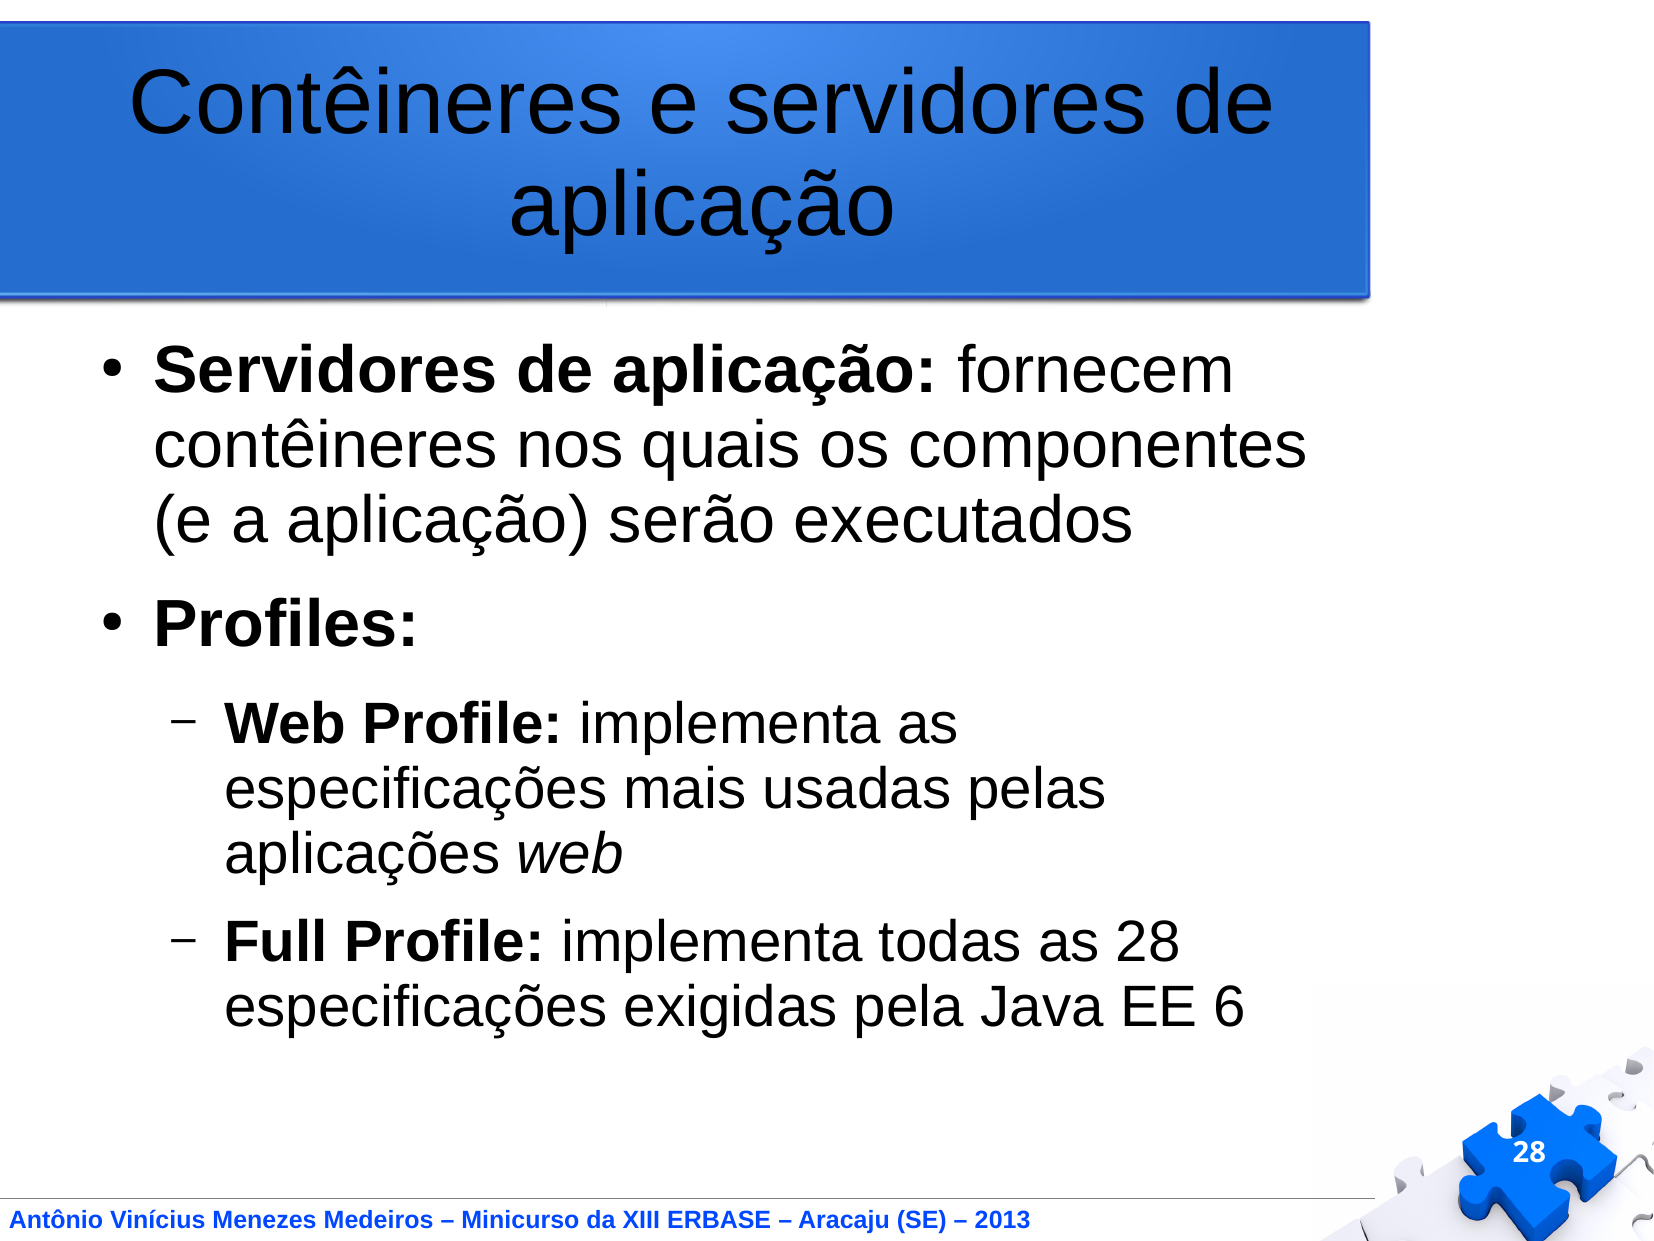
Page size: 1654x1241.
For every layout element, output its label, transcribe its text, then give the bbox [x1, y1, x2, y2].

picture [1311, 983, 1654, 1241]
picture [0, 21, 1375, 307]
list Servidores de aplicação: fornecem contêineres nos quais os componentes (e a aplicação) serão executados Profiles: Web Profile: implementa as especificações mais usadas pelas aplicações web Full Profile: implementa todas as 28 especificações exigidas pela Java EE 6 [82, 332, 1356, 1111]
title Contêineres e servidores de aplicação [82, 49, 1323, 257]
